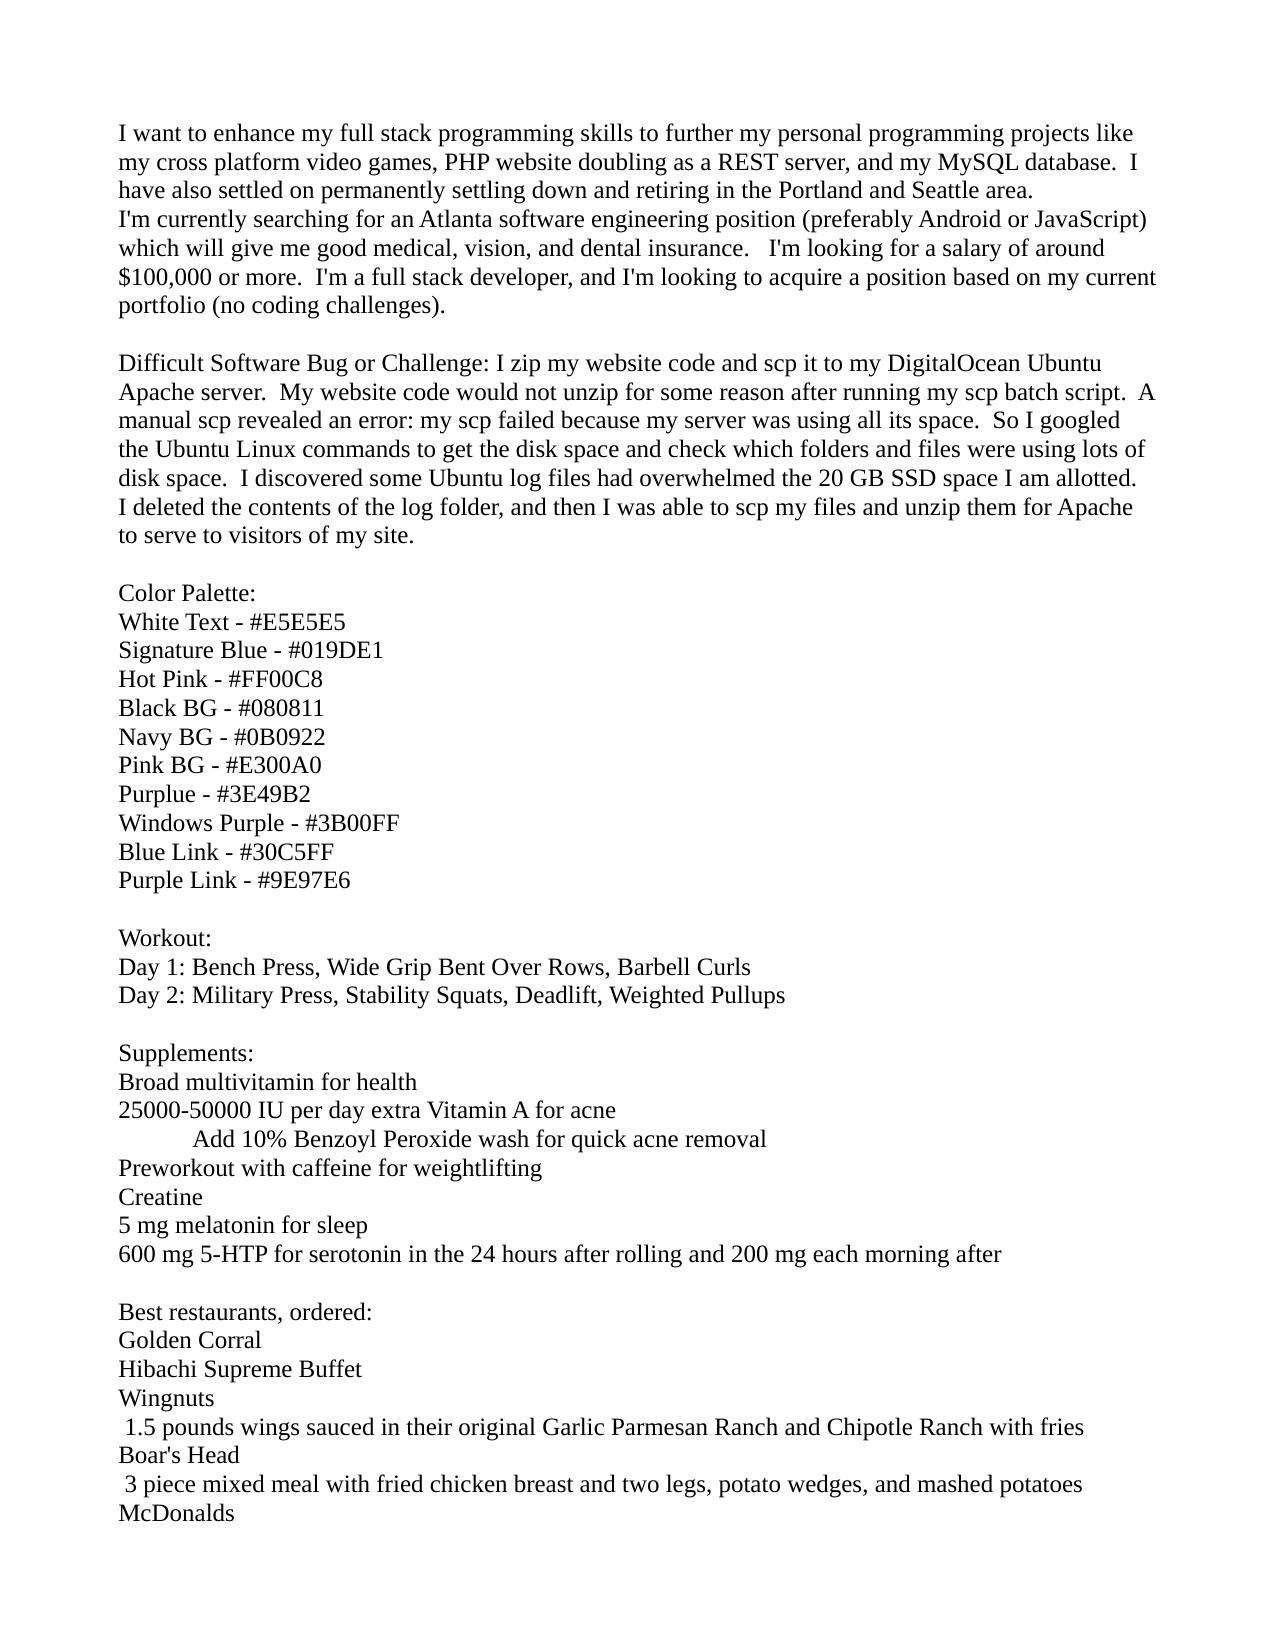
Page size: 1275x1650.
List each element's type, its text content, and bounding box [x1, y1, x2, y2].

text Windows Purple - #3B00FF [118, 808, 1157, 837]
text Hot Pink - #FF00C8 [118, 664, 1157, 693]
text Workout: [118, 923, 1157, 952]
text Navy BG - #0B0922 [118, 722, 1157, 751]
text Difficult Software Bug or Challenge: I zip my website code and scp it to my DigitalOcean Ubuntu Apache server. My website code would not unzip for some reason after running my scp batch script. A manual scp revealed an error: my scp failed because my server was using all its space. So I googled the Ubuntu Linux commands to get the disk space and check which folders and files were using lots of disk space. I discovered some Ubuntu log files had overwhelmed the 20 GB SSD space I am allotted. I deleted the contents of the log folder, and then I was able to scp my files and unzip them for Apache to serve to visitors of my site. [118, 348, 1157, 549]
text Purple Link - #9E97E6 [118, 866, 1157, 894]
text Signature Blue - #019DE1 [118, 636, 1157, 664]
text Blue Link - #30C5FF [118, 837, 1157, 866]
text Creatine [118, 1182, 1157, 1211]
text Preworkout with caffeine for weightlifting [118, 1153, 1157, 1182]
text 5 mg melatonin for sleep [118, 1211, 1157, 1239]
text 600 mg 5-HTP for serotonin in the 24 hours after rolling and 200 mg each morning after [118, 1239, 1157, 1268]
text Golden Corral [118, 1326, 1157, 1354]
text Purplue - #3E49B2 [118, 779, 1157, 808]
text Day 2: Military Press, Stability Squats, Deadlift, Weighted Pullups [118, 981, 1157, 1009]
text Add 10% Benzoyl Peroxide wash for quick acne removal [118, 1124, 1157, 1153]
text Boar's Head [118, 1441, 1157, 1469]
text Black BG - #080811 [118, 693, 1157, 722]
text McDonalds [118, 1498, 1157, 1527]
text Supplements: [118, 1038, 1157, 1067]
text I'm currently searching for an Atlanta software engineering position (preferably Android or JavaScript) which will give me good medical, vision, and dental insurance. I'm looking for a salary of around $100,000 or more. I'm a full stack developer, and I'm looking to acquire a position based on my current portfolio (no coding challenges). [118, 204, 1157, 319]
text 25000-50000 IU per day extra Vitamin A for acne [118, 1096, 1157, 1124]
text 1.5 pounds wings sauced in their original Garlic Parmesan Ranch and Chipotle Ranch with fries [118, 1412, 1157, 1441]
text Best restaurants, ordered: [118, 1297, 1157, 1326]
text Day 1: Bench Press, Wide Grip Bent Over Rows, Barbell Curls [118, 952, 1157, 981]
text 3 piece mixed meal with fried chicken breast and two legs, potato wedges, and mashed potatoes [118, 1469, 1157, 1498]
text Hibachi Supreme Buffet [118, 1354, 1157, 1383]
text White Text - #E5E5E5 [118, 607, 1157, 636]
text Pink BG - #E300A0 [118, 751, 1157, 779]
text Broad multivitamin for health [118, 1067, 1157, 1096]
text Wingnuts [118, 1383, 1157, 1412]
text I want to enhance my full stack programming skills to further my personal programming projects like my cross platform video games, PHP website doubling as a REST server, and my MySQL database. I have also settled on permanently settling down and retiring in the Portland and Seattle area. [118, 118, 1157, 204]
text Color Palette: [118, 578, 1157, 607]
